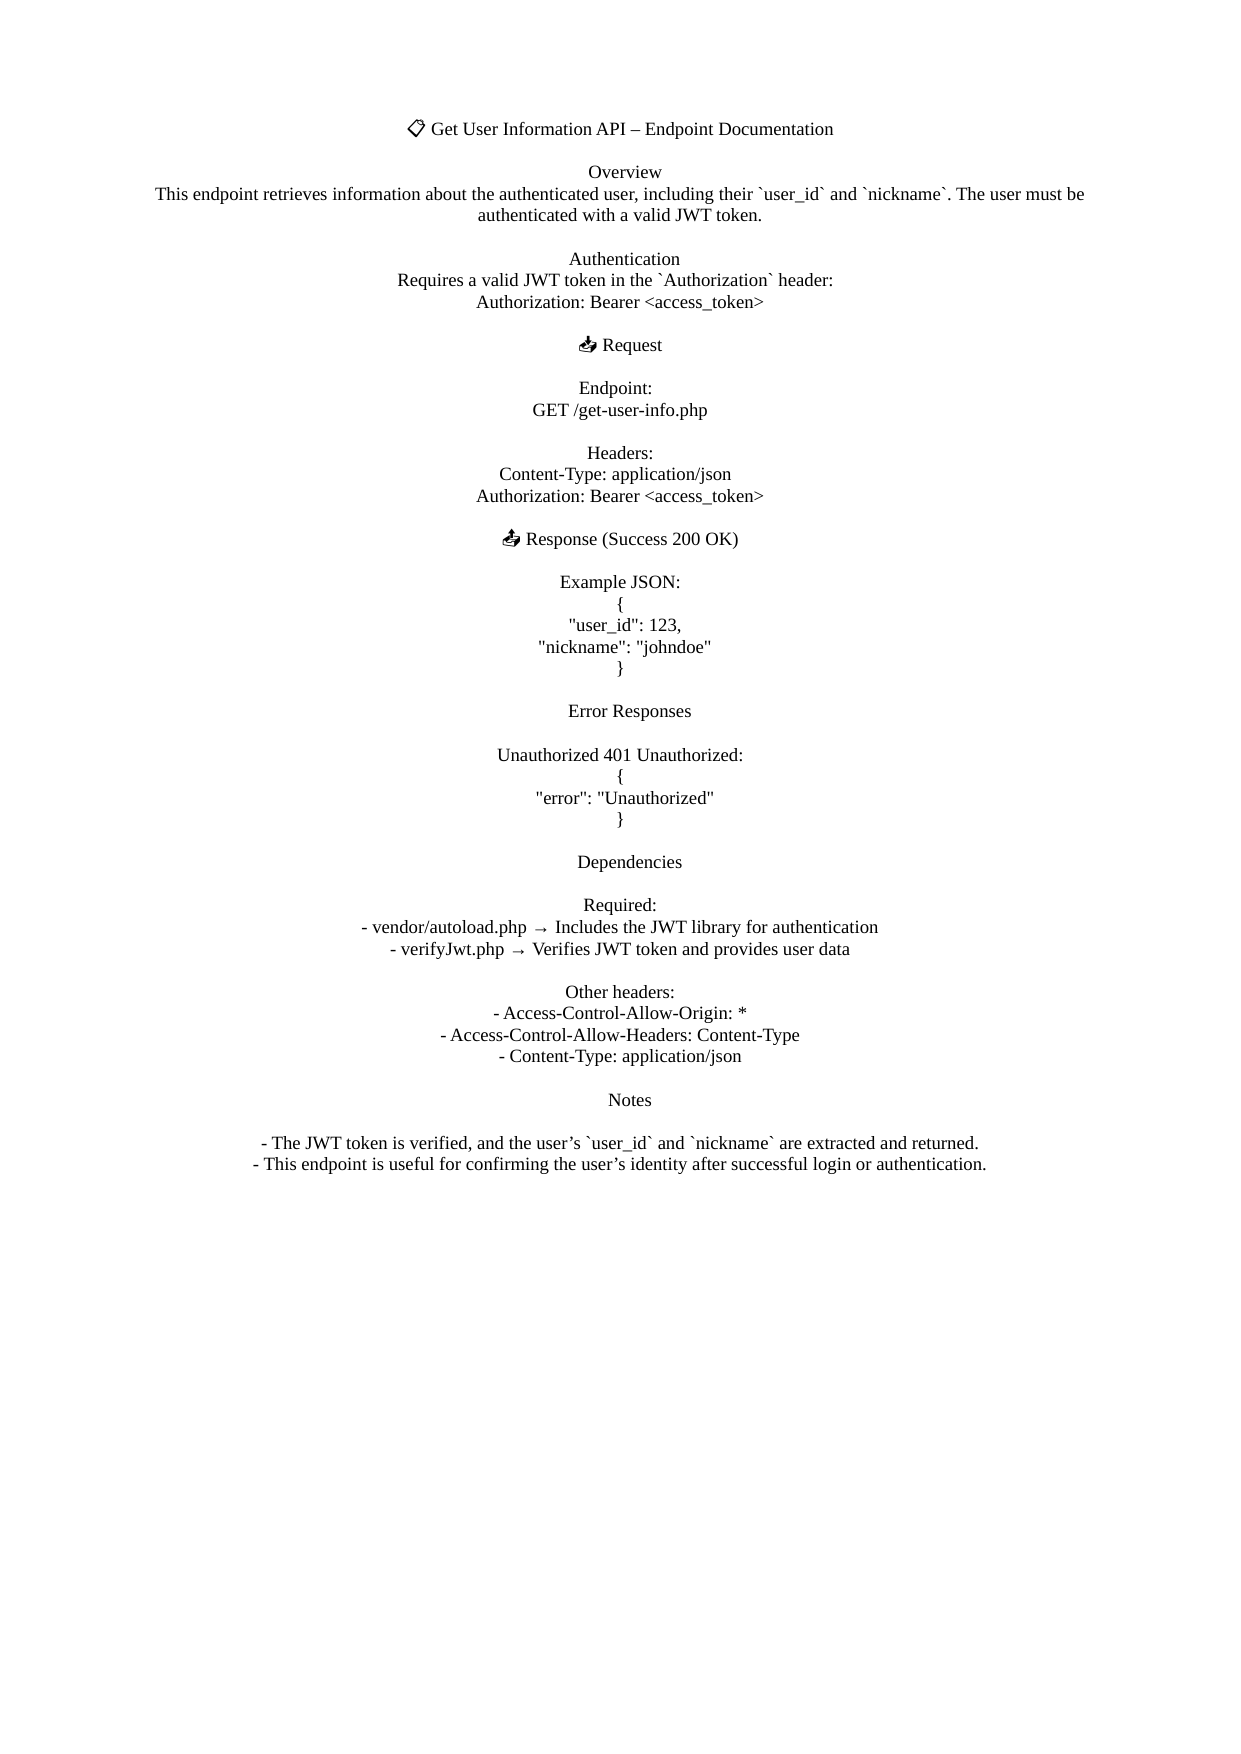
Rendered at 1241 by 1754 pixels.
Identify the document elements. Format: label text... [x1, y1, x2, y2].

text Authorization: Bearer <access_token> [118, 291, 1122, 312]
text Authorization: Bearer <access_token> [118, 485, 1122, 506]
text - Content-Type: application/json [118, 1045, 1122, 1067]
text Unauthorized 401 Unauthorized: [118, 743, 1122, 765]
text GET /get-user-info.php [118, 398, 1122, 420]
text - Access-Control-Allow-Origin: * [118, 1002, 1122, 1024]
text 🔐 Authentication [118, 247, 1122, 269]
text 🔧 Dependencies [118, 851, 1122, 873]
text 📋 Get User Information API – Endpoint Documentation [118, 118, 1122, 140]
text - This endpoint is useful for confirming the user’s identity after successful login or authentication. [118, 1153, 1122, 1175]
text Example JSON: [118, 571, 1122, 592]
text - Access-Control-Allow-Headers: Content-Type [118, 1024, 1122, 1045]
text 📥 Request [118, 334, 1122, 355]
text 💡 Notes [118, 1088, 1122, 1110]
text { [118, 592, 1122, 614]
text ❌ Error Responses [118, 700, 1122, 722]
text - verifyJwt.php → Verifies JWT token and provides user data [118, 937, 1122, 959]
text Requires a valid JWT token in the `Authorization` header: [118, 269, 1122, 291]
text Content-Type: application/json [118, 463, 1122, 485]
text Other headers: [118, 981, 1122, 1002]
text This endpoint retrieves information about the authenticated user, including their `user_id` and `nickname`. The user must be authenticated with a valid JWT token. [118, 183, 1122, 226]
text } [118, 808, 1122, 830]
text 📌 Overview [118, 161, 1122, 183]
text } [118, 657, 1122, 679]
text 📤 Response (Success 200 OK) [118, 528, 1122, 549]
text "user_id": 123, [118, 614, 1122, 636]
text Required: [118, 894, 1122, 916]
text "nickname": "johndoe" [118, 636, 1122, 657]
text - The JWT token is verified, and the user’s `user_id` and `nickname` are extracted and returned. [118, 1132, 1122, 1153]
text Headers: [118, 442, 1122, 463]
text Endpoint: [118, 377, 1122, 398]
text "error": "Unauthorized" [118, 787, 1122, 808]
text { [118, 765, 1122, 787]
text - vendor/autoload.php → Includes the JWT library for authentication [118, 916, 1122, 937]
